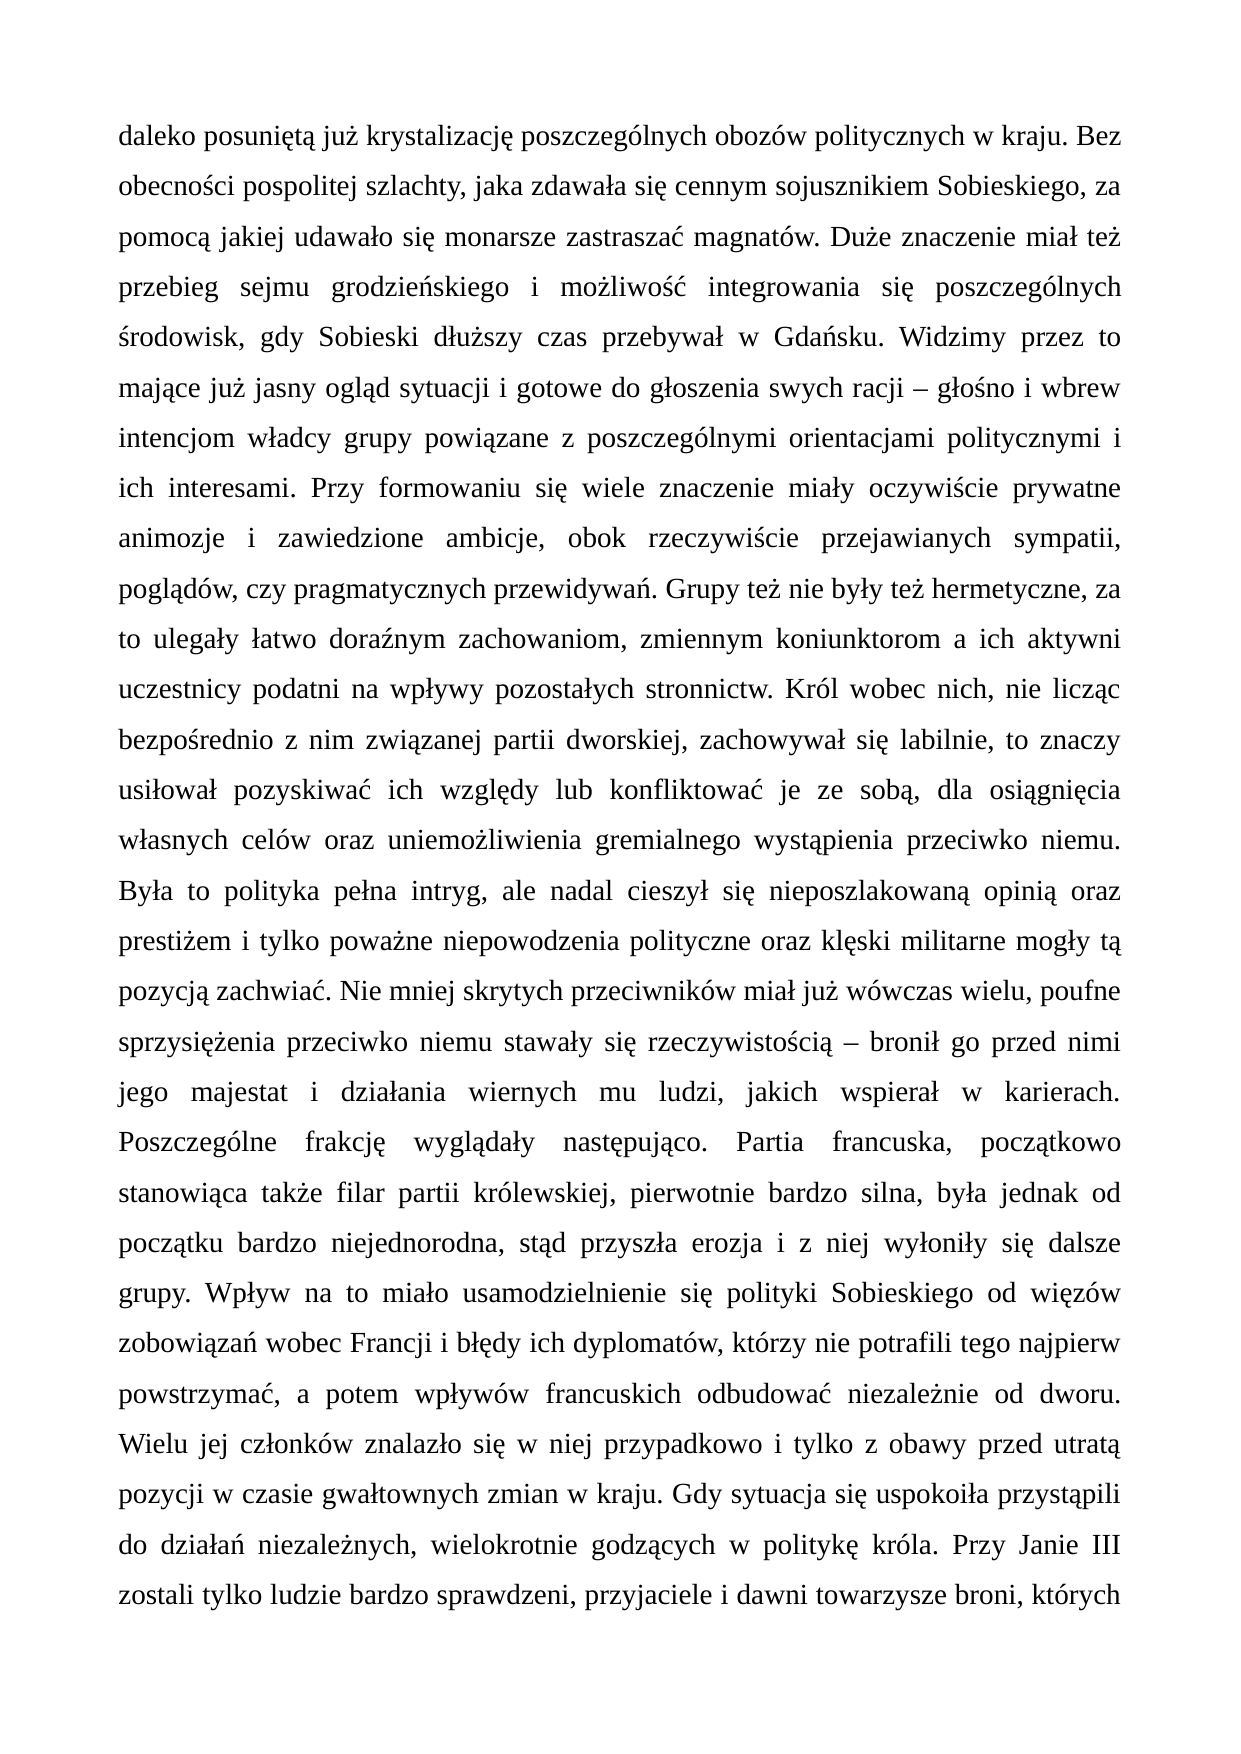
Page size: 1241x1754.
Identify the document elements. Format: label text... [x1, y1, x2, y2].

text daleko posuniętą już krystalizację poszczególnych obozów politycznych w kraju. Bez obecności pospolitej szlachty, jaka zdawała się cennym sojusznikiem Sobieskiego, za pomocą jakiej udawało się monarsze zastraszać magnatów. Duże znaczenie miał też przebieg sejmu grodzieńskiego i możliwość integrowania się poszczególnych środowisk, gdy Sobieski dłuższy czas przebywał w Gdańsku. Widzimy przez to mające już jasny ogląd sytuacji i gotowe do głoszenia swych racji – głośno i wbrew intencjom władcy grupy powiązane z poszczególnymi orientacjami politycznymi i ich interesami. Przy formowaniu się wiele znaczenie miały oczywiście prywatne animozje i zawiedzione ambicje, obok rzeczywiście przejawianych sympatii, poglądów, czy pragmatycznych przewidywań. Grupy też nie były też hermetyczne, za to ulegały łatwo doraźnym zachowaniom, zmiennym koniunktorom a ich aktywni uczestnicy podatni na wpływy pozostałych stronnictw. Król wobec nich, nie licząc bezpośrednio z nim związanej partii dworskiej, zachowywał się labilnie, to znaczy usiłował pozyskiwać ich względy lub konfliktować je ze sobą, dla osiągnięcia własnych celów oraz uniemożliwienia gremialnego wystąpienia przeciwko niemu. Była to polityka pełna intryg, ale nadal cieszył się nieposzlakowaną opinią oraz prestiżem i tylko poważne niepowodzenia polityczne oraz klęski militarne mogły tą pozycją zachwiać. Nie mniej skrytych przeciwników miał już wówczas wielu, poufne sprzysiężenia przeciwko niemu stawały się rzeczywistością – bronił go przed nimi jego majestat i działania wiernych mu ludzi, jakich wspierał w karierach. Poszczególne frakcję wyglądały następująco. Partia francuska, początkowo stanowiąca także filar partii królewskiej, pierwotnie bardzo silna, była jednak od początku bardzo niejednorodna, stąd przyszła erozja i z niej wyłoniły się dalsze grupy. Wpływ na to miało usamodzielnienie się polityki Sobieskiego od więzów zobowiązań wobec Francji i błędy ich dyplomatów, którzy nie potrafili tego najpierw powstrzymać, a potem wpływów francuskich odbudować niezależnie od dworu. Wielu jej członków znalazło się w niej przypadkowo i tylko z obawy przed utratą pozycji w czasie gwałtownych zmian w kraju. Gdy sytuacja się uspokoiła przystąpili do działań niezależnych, wielokrotnie godzących w politykę króla. Przy Janie III zostali tylko ludzie bardzo sprawdzeni, przyjaciele i dawni towarzysze broni, których [118, 118, 1122, 1611]
